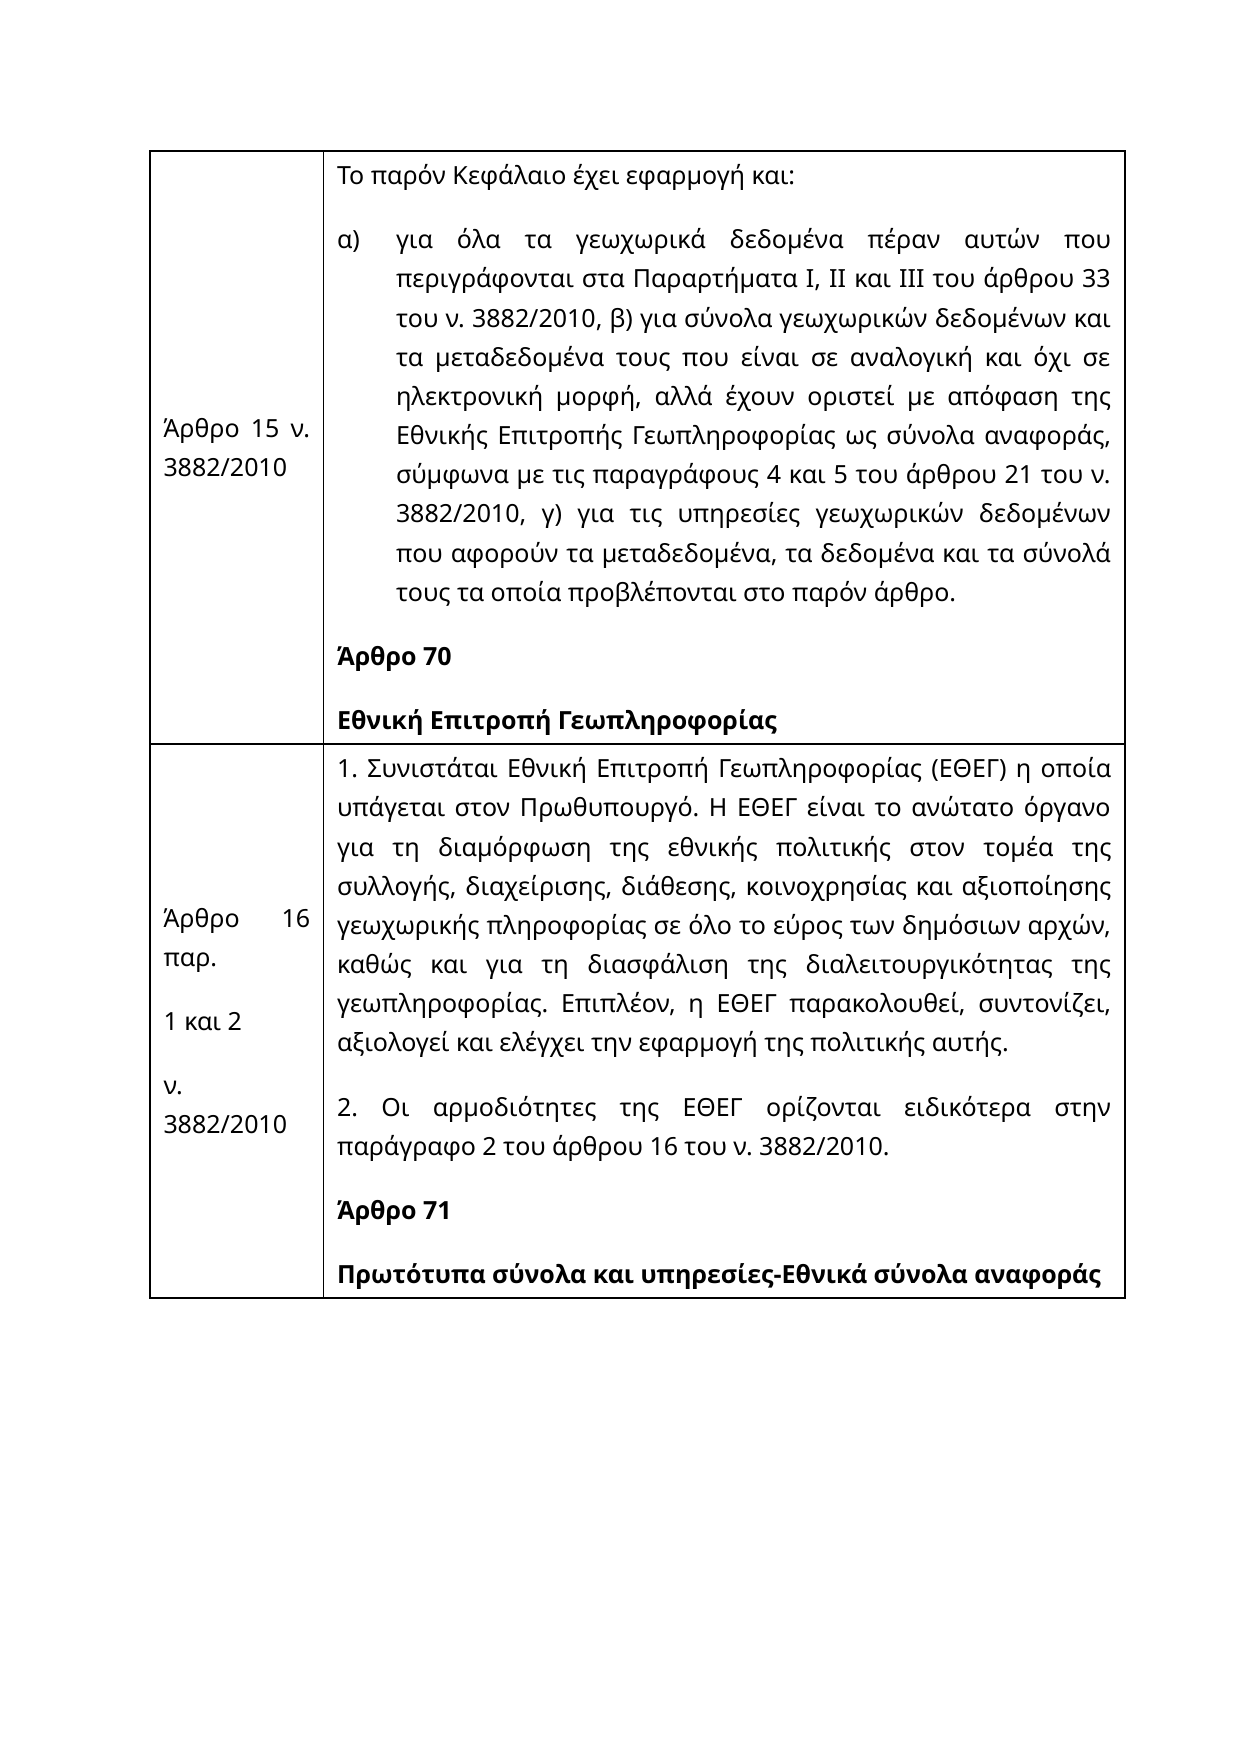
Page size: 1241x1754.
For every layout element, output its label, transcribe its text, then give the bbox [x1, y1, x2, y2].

table_cell 1. Συνιστάται Εθνική Επιτροπή Γεωπληροφορίας (ΕΘΕΓ) η οποία υπάγεται στον Πρωθυπουργό. Η ΕΘΕΓ είναι το ανώτατο όργανο για τη διαμόρφωση της εθνικής πολιτικής στον τομέα της συλλογής, διαχείρισης, διάθεσης, κοινοχρησίας και αξιοποίησης γεωχωρικής πληροφορίας σε όλο το εύρος των δημόσιων αρχών, καθώς και για τη διασφάλιση της διαλειτουργικότητας της γεωπληροφορίας. Επιπλέον, η ΕΘΕΓ παρακολουθεί, συντονίζει, αξιολογεί και ελέγχει την εφαρμογή της πολιτικής αυτής. 2. Οι αρμοδιότητες της ΕΘΕΓ ορίζονται ειδικότερα στην παράγραφο 2 του άρθρου 16 του ν. 3882/2010. Άρθρο 71 Πρωτότυπα σύνολα και υπηρεσίες-Εθνικά σύνολα αναφοράς [324, 745, 1124, 1297]
table_cell Άρθρο 15 ν. 3882/2010 [151, 152, 323, 743]
table_cell Το παρόν Κεφάλαιο έχει εφαρμογή και: α) για όλα τα γεωχωρικά δεδομένα πέραν αυτών που περιγράφονται στα Παραρτήματα Ι, II και III του άρθρου 33 του ν. 3882/2010, β) για σύνολα γεωχωρικών δεδομένων και τα μεταδεδομένα τους που είναι σε αναλογική και όχι σε ηλεκτρονική μορφή, αλλά έχουν οριστεί με απόφαση της Εθνικής Επιτροπής Γεωπληροφορίας ως σύνολα αναφοράς, σύμφωνα με τις παραγράφους 4 και 5 του άρθρου 21 του ν. 3882/2010, γ) για τις υπηρεσίες γεωχωρικών δεδομένων που αφορούν τα μεταδεδομένα, τα δεδομένα και τα σύνολά τους τα οποία προβλέπονται στο παρόν άρθρο. Άρθρο 70 Εθνική Επιτροπή Γεωπληροφορίας [324, 152, 1124, 743]
table_cell Άρθρο 16 παρ. 1 και 2 ν. 3882/2010 [151, 745, 323, 1297]
